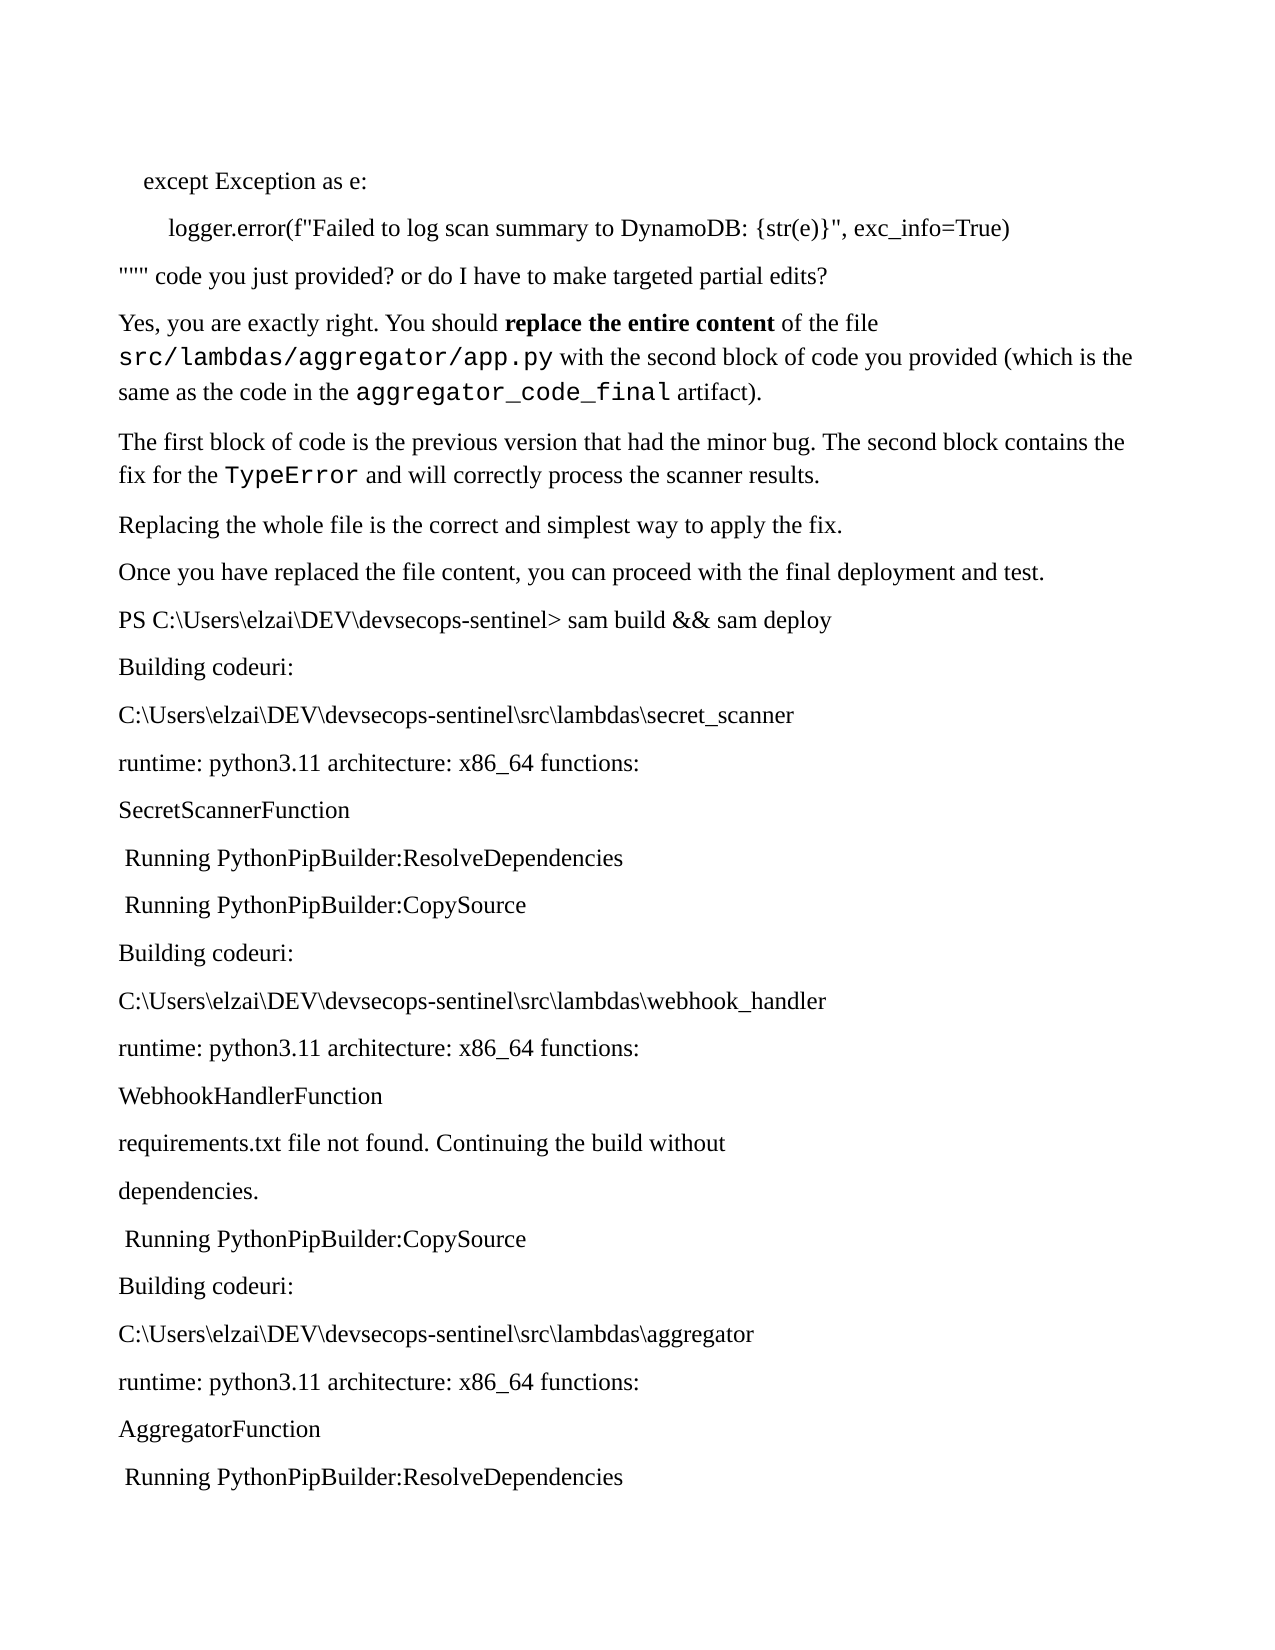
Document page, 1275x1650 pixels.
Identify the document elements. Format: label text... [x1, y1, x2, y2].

text Building codeuri: [118, 1271, 1157, 1300]
text AggregatorFunction [118, 1414, 1157, 1443]
text C:\Users\elzai\DEV\devsecops-sentinel\src\lambdas\aggregator [118, 1319, 1157, 1348]
text logger.error(f"Failed to log scan summary to DynamoDB: {str(e)}", exc_info=True) [118, 213, 1157, 242]
text WebhookHandlerFunction [118, 1081, 1157, 1110]
text Running PythonPipBuilder:CopySource [118, 891, 1157, 919]
text C:\Users\elzai\DEV\devsecops-sentinel\src\lambdas\secret_scanner [118, 700, 1157, 729]
text Building codeuri: [118, 938, 1157, 967]
text C:\Users\elzai\DEV\devsecops-sentinel\src\lambdas\webhook_handler [118, 986, 1157, 1014]
text Running PythonPipBuilder:ResolveDependencies [118, 843, 1157, 872]
text runtime: python3.11 architecture: x86_64 functions: [118, 748, 1157, 776]
text Yes, you are exactly right. You should replace the entire content of the file src/lambdas/aggregator/app.py with the second block of code you provided (which is the same as the code in the aggregator_code_final artifact). [118, 308, 1157, 407]
text SecretScannerFunction [118, 795, 1157, 824]
text """ code you just provided? or do I have to make targeted partial edits? [118, 261, 1157, 290]
text runtime: python3.11 architecture: x86_64 functions: [118, 1367, 1157, 1395]
text except Exception as e: [118, 166, 1157, 194]
text PS C:\Users\elzai\DEV\devsecops-sentinel> sam build && sam deploy [118, 605, 1157, 634]
text Building codeuri: [118, 652, 1157, 681]
text Running PythonPipBuilder:CopySource [118, 1224, 1157, 1252]
text Replacing the whole file is the correct and simplest way to apply the fix. [118, 510, 1157, 538]
text dependencies. [118, 1176, 1157, 1205]
text Running PythonPipBuilder:ResolveDependencies [118, 1462, 1157, 1491]
text runtime: python3.11 architecture: x86_64 functions: [118, 1033, 1157, 1062]
text The first block of code is the previous version that had the minor bug. The second block contains the fix for the TypeError and will correctly process the scanner results. [118, 427, 1157, 491]
text requirements.txt file not found. Continuing the build without [118, 1128, 1157, 1157]
text Once you have replaced the file content, you can proceed with the final deployment and test. [118, 557, 1157, 586]
